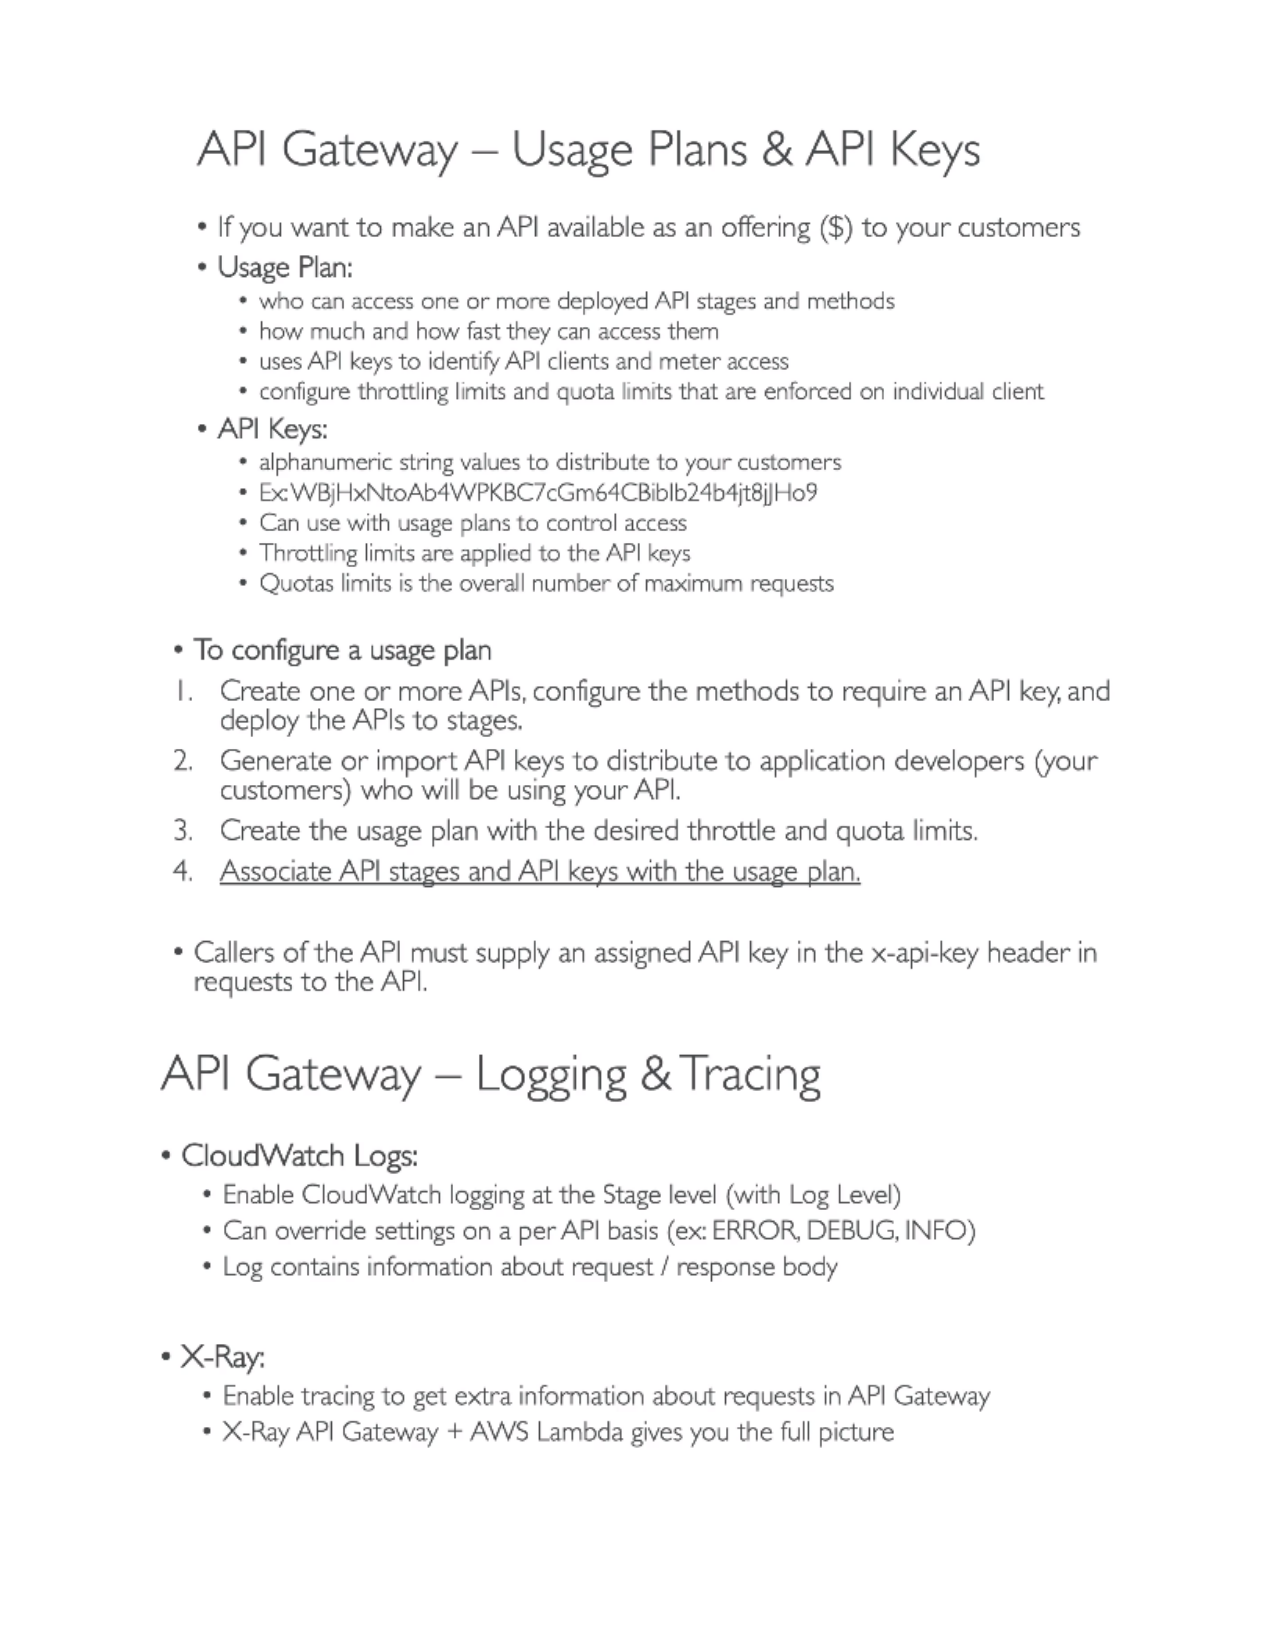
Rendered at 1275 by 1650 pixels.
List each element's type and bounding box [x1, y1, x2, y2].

picture [156, 636, 1119, 1010]
picture [186, 118, 1089, 603]
picture [159, 1045, 1019, 1473]
